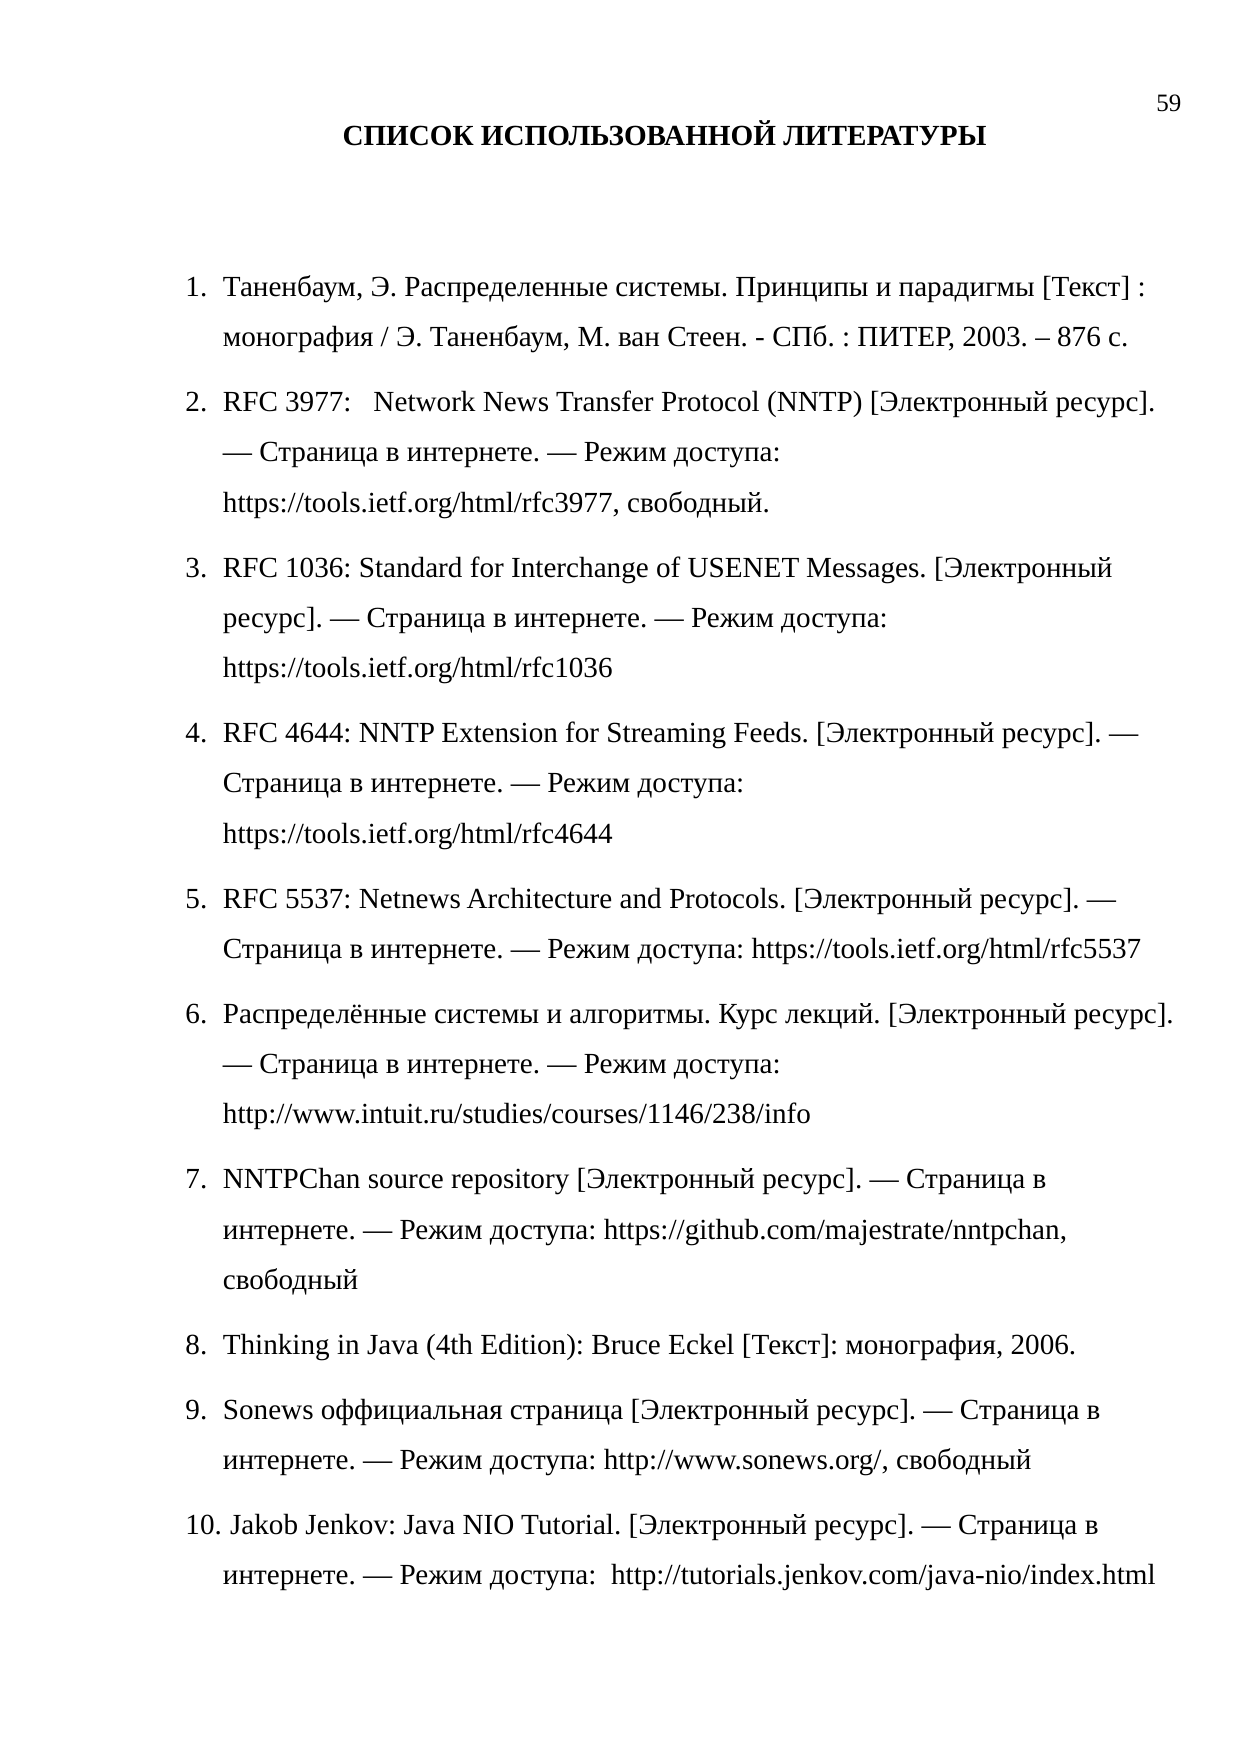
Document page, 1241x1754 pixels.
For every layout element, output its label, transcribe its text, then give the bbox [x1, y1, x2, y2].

list Thinking in Java (4th Edition): Bruce Eckel [Текст]: монография, 2006. [185, 1327, 1181, 1361]
list Sonews оффициальная страница [Электронный ресурс]. — Страница в интернете. — Режим доступа: http://www.sonews.org/, свободный [185, 1392, 1181, 1476]
list RFC 3977: Network News Transfer Protocol (NNTP) [Электронный ресурс]. — Страница в интернете. — Режим доступа: https://tools.ietf.org/html/rfc3977, свободный. [185, 384, 1181, 518]
text СПИСОК ИСПОЛЬЗОВАННОЙ ЛИТЕРАТУРЫ [148, 118, 1181, 152]
list Таненбаум, Э. Распределенные системы. Принципы и парадигмы [Текст] : монография / Э. Таненбаум, М. ван Стеен. - СПб. : ПИТЕР, 2003. – 876 с. [185, 269, 1181, 353]
list https://tools.ietf.org/html/rfc4644 [185, 816, 1181, 849]
list NNTPChan source repository [Электронный ресурс]. — Страница в интернете. — Режим доступа: https://github.com/majestrate/nntpchan, свободный [185, 1161, 1181, 1296]
list RFC 4644: NNTP Extension for Streaming Feeds. [Электронный ресурс]. — Страница в интернете. — Режим доступа: [185, 715, 1181, 799]
list Распределённые системы и алгоритмы. Курс лекций. [Электронный ресурс]. — Страница в интернете. — Режим доступа: http://www.intuit.ru/studies/courses/1146/238/info [185, 996, 1181, 1130]
list Jakob Jenkov: Java NIO Tutorial. [Электронный ресурс]. — Страница в интернете. — Режим доступа: http://tutorials.jenkov.com/java-nio/index.html [185, 1507, 1181, 1591]
list RFC 1036: Standard for Interchange of USENET Messages. [Электронный ресурс]. — Страница в интернете. — Режим доступа: https://tools.ietf.org/html/rfc1036 [185, 550, 1181, 684]
list RFC 5537: Netnews Architecture and Protocols. [Электронный ресурс]. — Страница в интернете. — Режим доступа: https://tools.ietf.org/html/rfc5537 [185, 881, 1181, 964]
